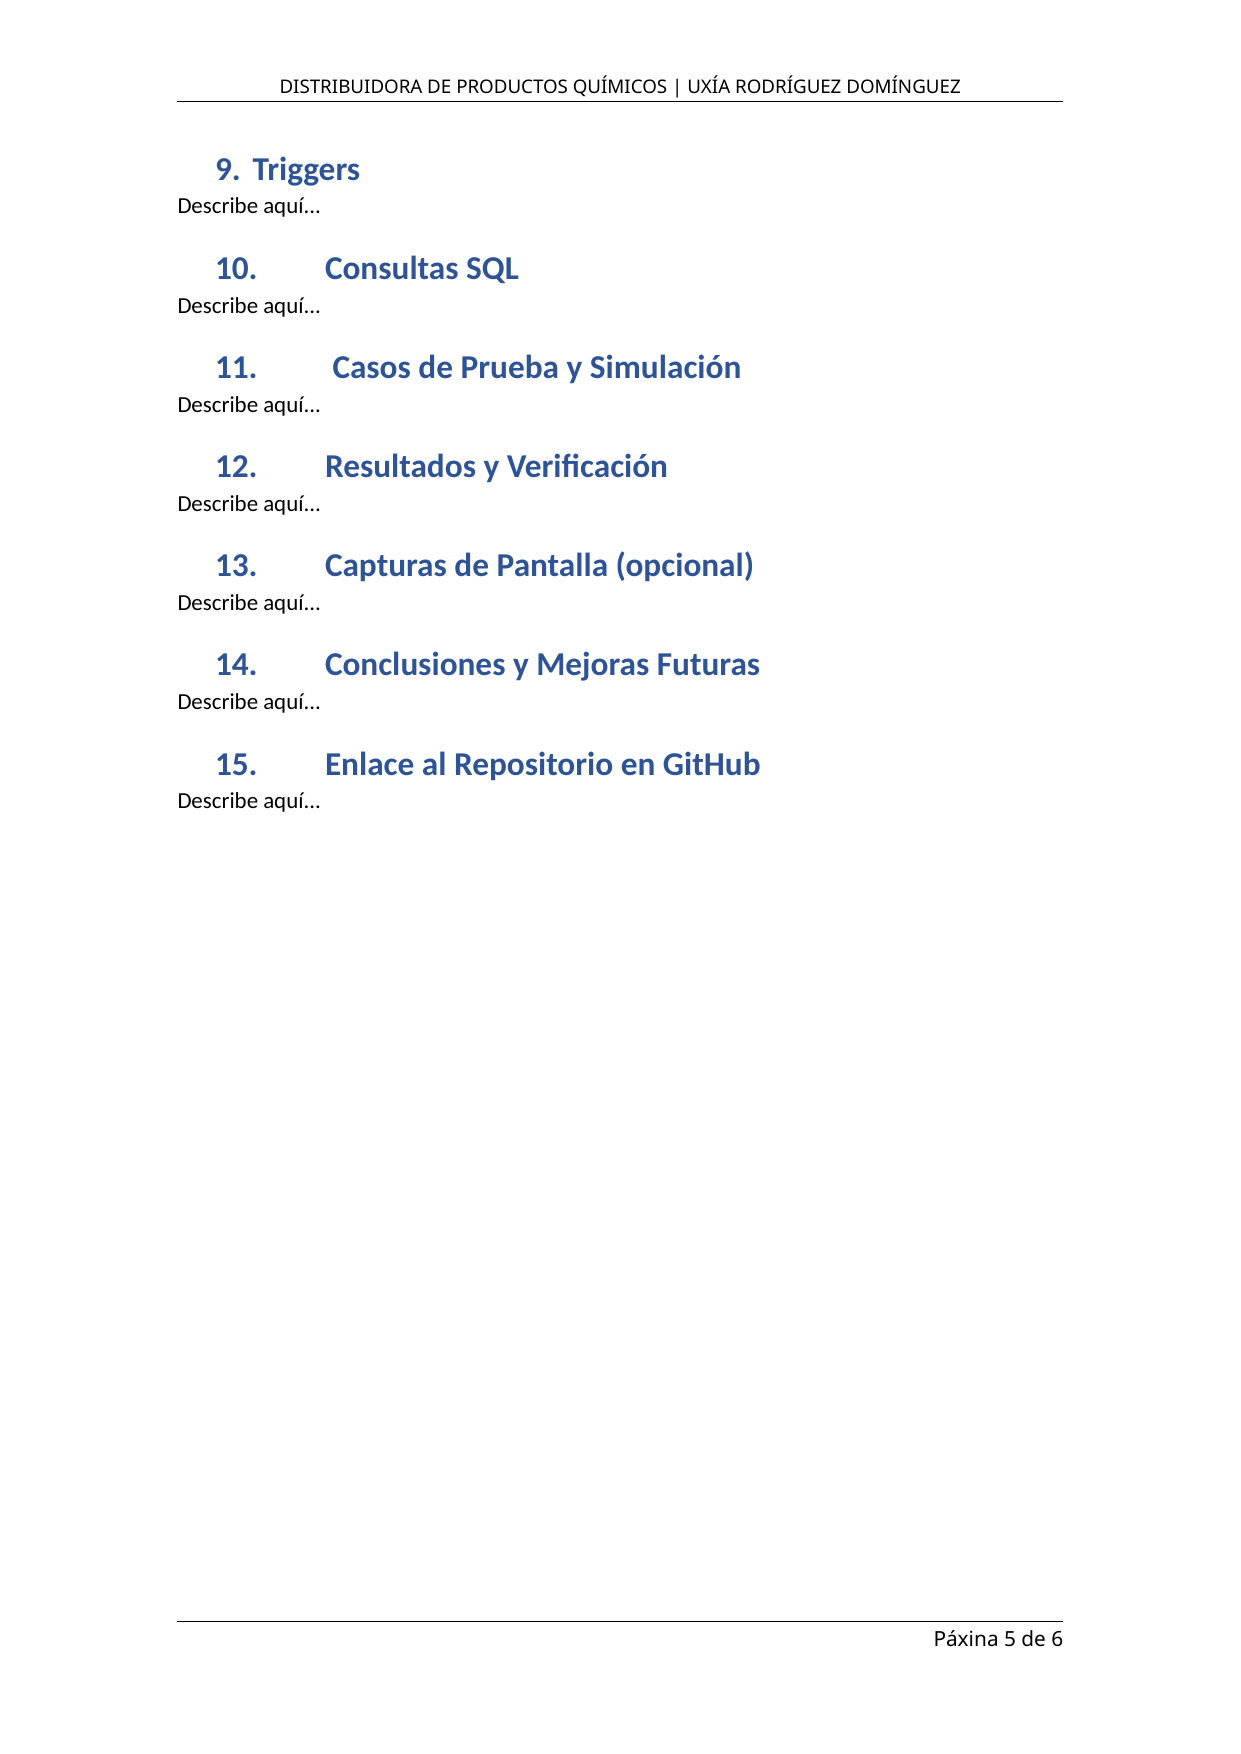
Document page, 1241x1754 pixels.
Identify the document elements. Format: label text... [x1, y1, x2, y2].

text Describe aquí... [177, 390, 1063, 418]
subtitle Consultas SQL [215, 247, 1063, 287]
text Describe aquí... [177, 291, 1063, 319]
subtitle Casos de Prueba y Simulación [215, 346, 1063, 387]
subtitle Resultados y Verificación [215, 445, 1063, 486]
text Describe aquí... [177, 192, 1063, 219]
text Describe aquí... [177, 489, 1063, 517]
text Describe aquí... [177, 588, 1063, 616]
text Describe aquí... [177, 787, 1063, 814]
text Describe aquí... [177, 687, 1063, 715]
subtitle Triggers [215, 148, 1063, 188]
subtitle Capturas de Pantalla (opcional) [215, 544, 1063, 585]
subtitle Conclusiones y Mejoras Futuras [215, 643, 1063, 684]
subtitle Enlace al Repositorio en GitHub [215, 743, 1063, 783]
